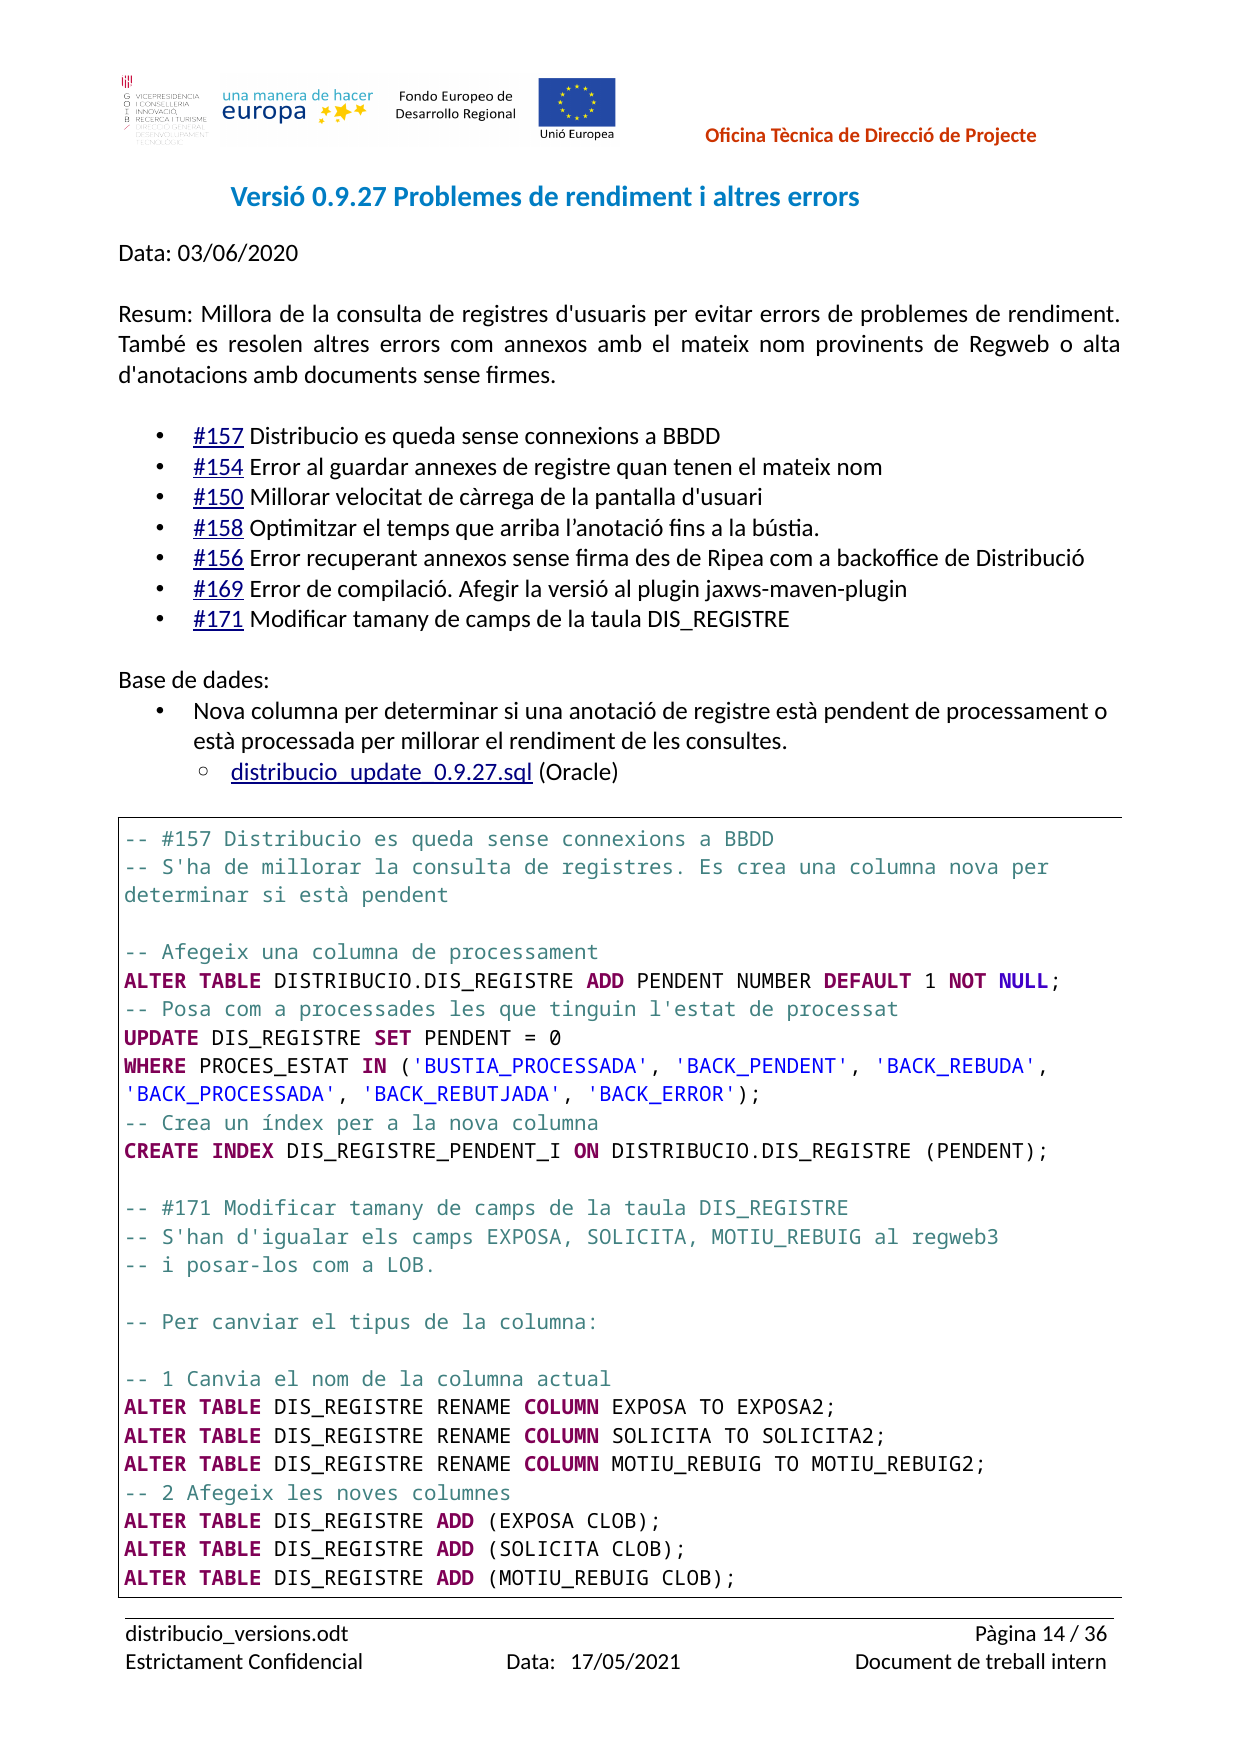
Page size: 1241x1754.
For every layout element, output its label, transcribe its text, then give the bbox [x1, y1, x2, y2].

list Nova columna per determinar si una anotació de registre està pendent de processament o està processada per millorar el rendiment de les consultes. [156, 695, 1122, 756]
list #154 Error al guardar annexes de registre quan tenen el mateix nom [156, 451, 1122, 481]
text Data: 03/06/2020 [118, 237, 1122, 267]
picture [219, 73, 621, 147]
list #169 Error de compilació. Afegir la versió al plugin jaxws-maven-plugin [156, 573, 1122, 603]
table_header -- #157 Distribucio es queda sense connexions a BBDD -- S'ha de millorar la consulta de registres. Es crea una columna nova per determinar si està pendent -- Afegeix una columna de processament ALTER TABLE DISTRIBUCIO.DIS_REGISTRE ADD PENDENT NUMBER DEFAULT 1 NOT NULL; -- Posa com a processades les que tinguin l'estat de processat UPDATE DIS_REGISTRE SET PENDENT = 0 WHERE PROCES_ESTAT IN ('BUSTIA_PROCESSADA', 'BACK_PENDENT', 'BACK_REBUDA', 'BACK_PROCESSADA', 'BACK_REBUTJADA', 'BACK_ERROR'); -- Crea un índex per a la nova columna CREATE INDEX DIS_REGISTRE_PENDENT_I ON DISTRIBUCIO.DIS_REGISTRE (PENDENT); -- #171 Modificar tamany de camps de la taula DIS_REGISTRE -- S'han d'igualar els camps EXPOSA, SOLICITA, MOTIU_REBUIG al regweb3 -- i posar-los com a LOB. -- Per canviar el tipus de la columna: -- 1 Canvia el nom de la columna actual ALTER TABLE DIS_REGISTRE RENAME COLUMN EXPOSA TO EXPOSA2; ALTER TABLE DIS_REGISTRE RENAME COLUMN SOLICITA TO SOLICITA2; ALTER TABLE DIS_REGISTRE RENAME COLUMN MOTIU_REBUIG TO MOTIU_REBUIG2; -- 2 Afegeix les noves columnes ALTER TABLE DIS_REGISTRE ADD (EXPOSA CLOB); ALTER TABLE DIS_REGISTRE ADD (SOLICITA CLOB); ALTER TABLE DIS_REGISTRE ADD (MOTIU_REBUIG CLOB); [119, 818, 1122, 1597]
subtitle Versió 0.9.27 Problemes de rendiment i altres errors [153, 178, 1122, 213]
list #158 Optimitzar el temps que arriba l’anotació fins a la bústia. [156, 512, 1122, 542]
list #150 Millorar velocitat de càrrega de la pantalla d'usuari [156, 481, 1122, 512]
list #156 Error recuperant annexos sense firma des de Ripea com a backoffice de Distribució [156, 542, 1122, 573]
list distribucio_update_0.9.27.sql (Oracle) [193, 756, 1122, 786]
text Base de dades: [118, 664, 1122, 695]
picture [118, 73, 213, 147]
list #171 Modificar tamany de camps de la taula DIS_REGISTRE [156, 603, 1122, 634]
list #157 Distribucio es queda sense connexions a BBDD [156, 420, 1122, 451]
text Resum: Millora de la consulta de registres d'usuaris per evitar errors de problemes de rendiment. També es resolen altres errors com annexos amb el mateix nom provinents de Regweb o alta d'anotacions amb documents sense firmes. [118, 298, 1122, 389]
